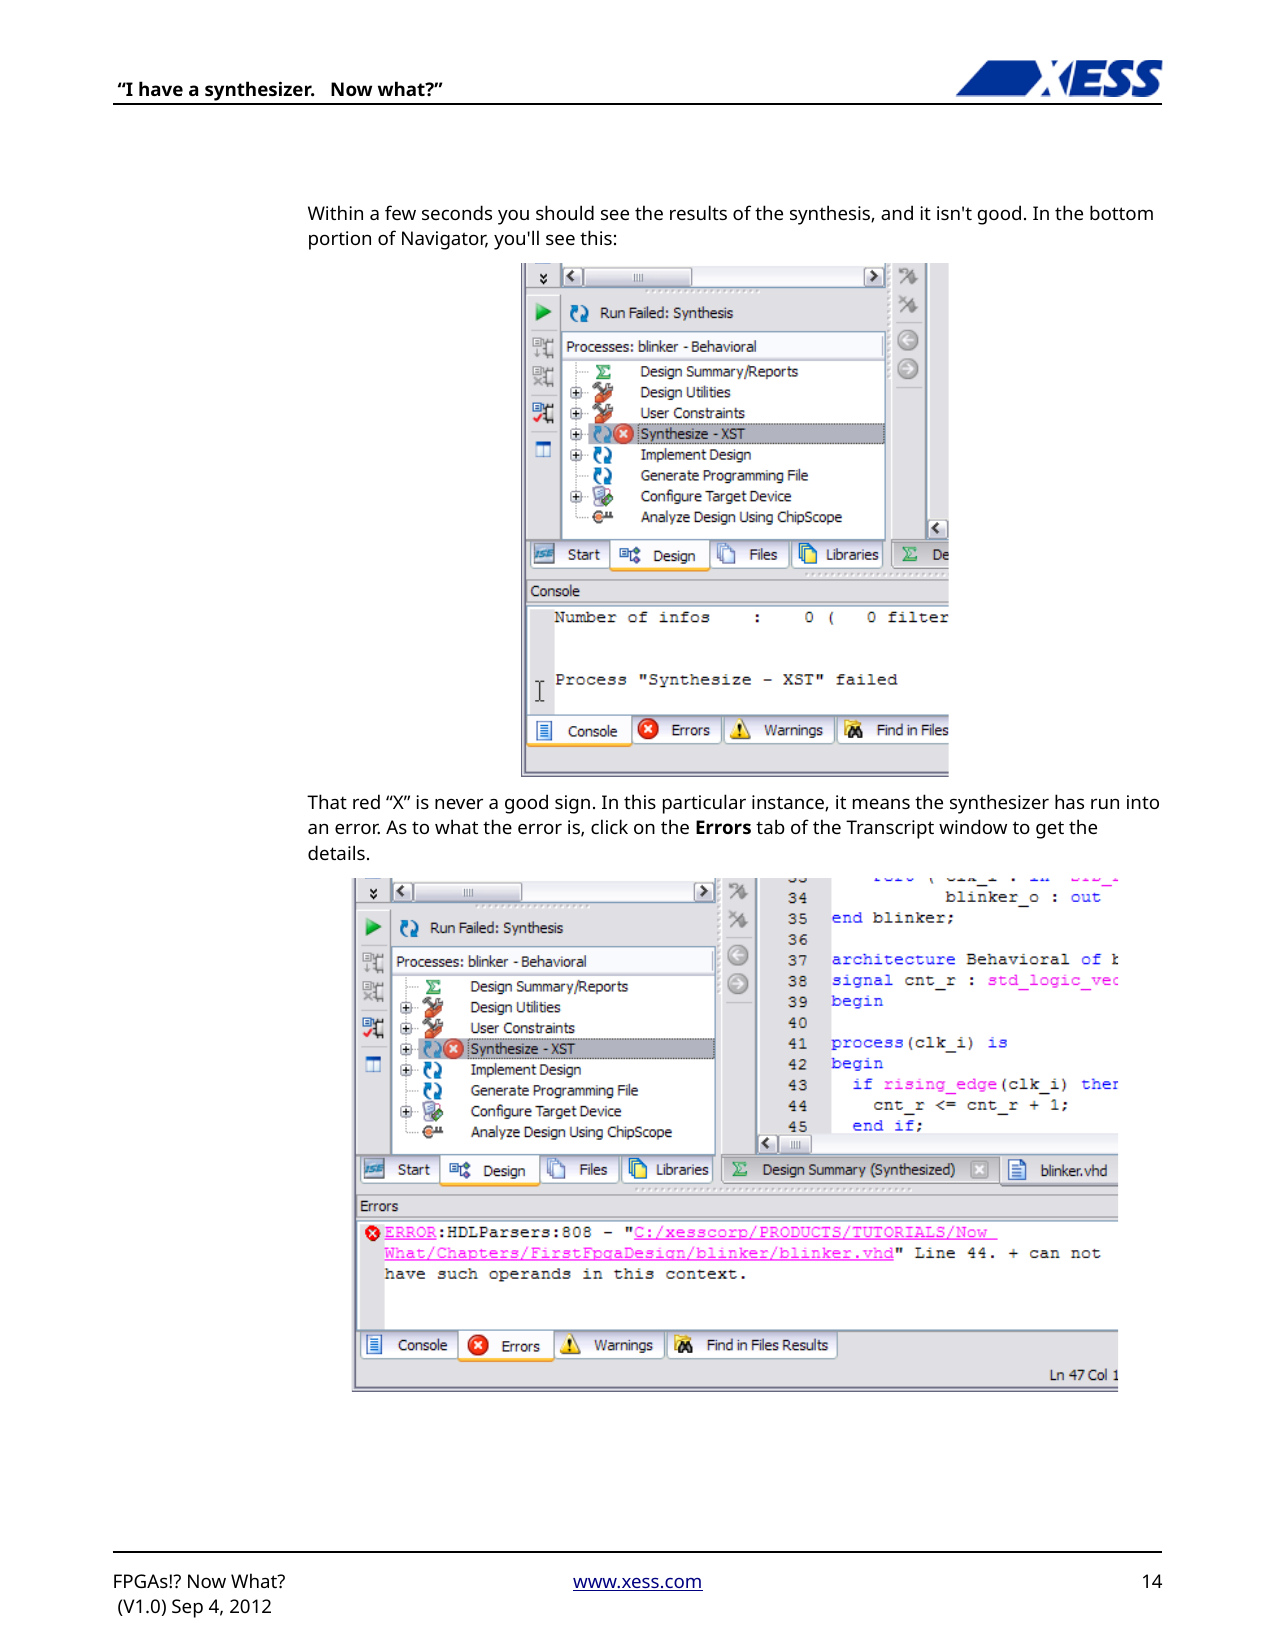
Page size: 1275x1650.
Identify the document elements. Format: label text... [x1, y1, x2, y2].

picture [521, 263, 949, 777]
text Within a few seconds you should see the results of the synthesis, and it isn't good. In the bottom portion of Navigator, you'll see this: [307, 200, 1162, 251]
picture [955, 60, 1163, 97]
picture [351, 878, 1119, 1392]
text That red “X” is never a good sign. In this particular instance, it means the synthesizer has run into an error. As to what the error is, click on the Errors tab of the Transcript window to get the details. [307, 789, 1162, 866]
